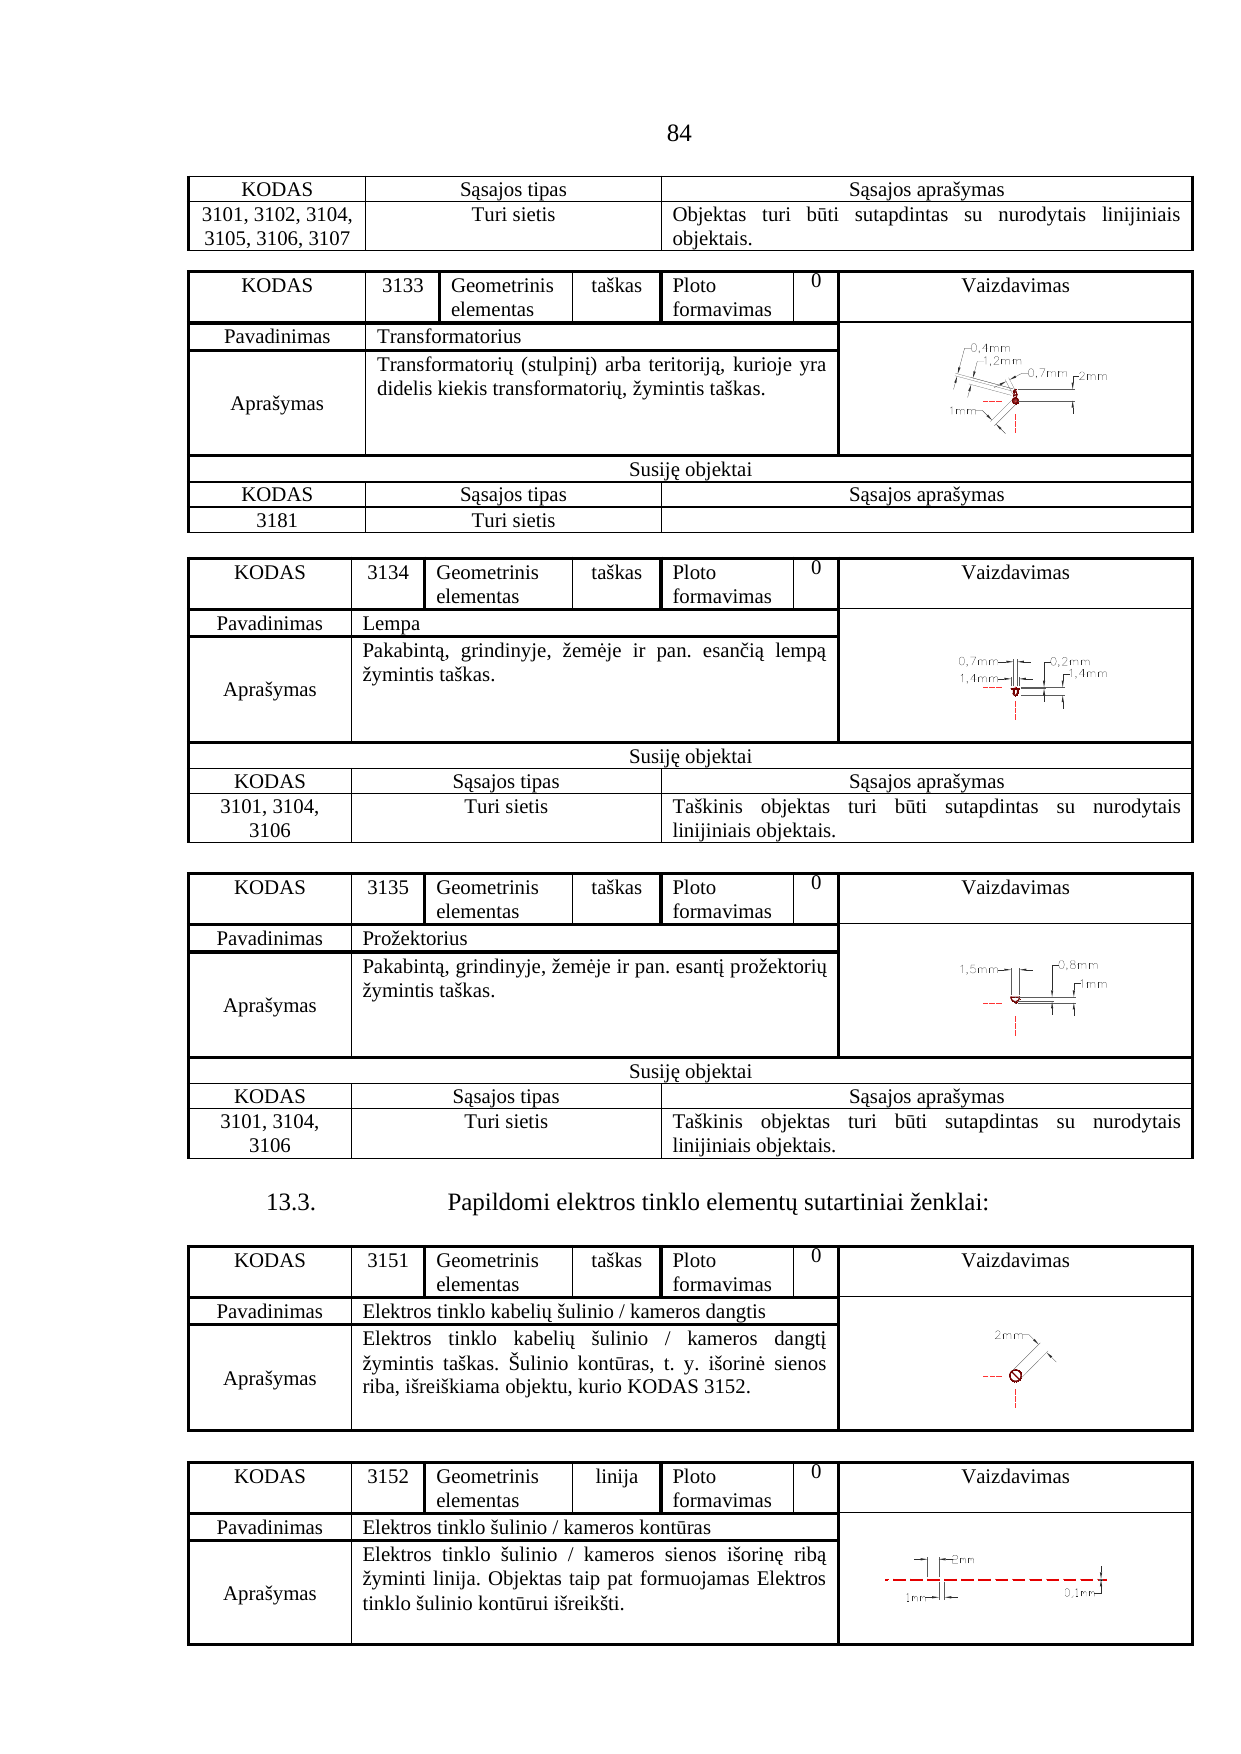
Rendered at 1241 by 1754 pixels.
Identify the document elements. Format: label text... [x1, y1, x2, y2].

table_cell KODAS [190, 1084, 351, 1108]
table_cell Taškinis objektas turi būti sutapdintas su nurodytais linijiniais objektais. [662, 1109, 1191, 1157]
table_cell Sąsajos aprašymas [662, 769, 1191, 793]
table_header 3151 [352, 1248, 423, 1296]
table_header 3152 [352, 1464, 423, 1512]
table_cell 3101, 3104, 3106 [190, 794, 351, 842]
table_cell Aprašymas [190, 954, 351, 1056]
table_cell Aprašymas [190, 1326, 351, 1429]
table_cell Transformatorių (stulpinį) arba teritoriją, kurioje yra didelis kiekis transformatorių, žymintis taškas. [366, 352, 837, 454]
table_cell [840, 1513, 1191, 1643]
table_cell Elektros tinklo šulinio / kameros sienos išorinę ribą žyminti linija. Objektas taip pat formuojamas Elektros tinklo šulinio kontūrui išreikšti. [352, 1542, 837, 1643]
table_cell Pavadinimas [190, 1299, 351, 1323]
table_header KODAS [190, 273, 365, 321]
table_header KODAS [190, 1464, 351, 1512]
table_header Ploto formavimas [663, 1464, 793, 1512]
table_cell Objektas turi būti sutapdintas su nurodytais linijiniais objektais. [662, 202, 1191, 250]
table_cell Aprašymas [190, 352, 365, 454]
table_cell Pakabintą, grindinyje, žemėje ir pan. esančią lempą žymintis taškas. [352, 638, 837, 741]
table_header taškas [573, 273, 659, 321]
table_cell 3101, 3102, 3104, 3105, 3106, 3107 [190, 202, 365, 250]
table_header 3135 [352, 875, 423, 923]
table_cell Transformatorius [366, 325, 837, 348]
table_header  [794, 1248, 837, 1296]
table_header Geometrinis elementas [426, 1248, 572, 1296]
table_cell Pakabintą, grindinyje, žemėje ir pan. esantį prožektorių žymintis taškas. [352, 954, 837, 1056]
table_cell KODAS [190, 483, 365, 506]
table_cell Sąsajos aprašymas [662, 483, 1191, 506]
table_cell [840, 1297, 1191, 1429]
table_header Vaizdavimas [840, 1248, 1191, 1296]
table_cell Sąsajos tipas [366, 483, 661, 506]
table_header  [794, 1464, 837, 1512]
table_header Ploto formavimas [663, 273, 793, 321]
table_cell Aprašymas [190, 638, 351, 741]
table_cell Turi sietis [366, 202, 661, 250]
table_header Vaizdavimas [840, 560, 1191, 608]
table_header Geometrinis elementas [426, 1464, 572, 1512]
table_cell Elektros tinklo šulinio / kameros kontūras [352, 1515, 837, 1539]
text 13.3. Papildomi elektros tinklo elementų sutartiniai ženklai: [177, 1187, 1181, 1216]
table_cell Elektros tinklo kabelių šulinio / kameros dangtį žymintis taškas. Šulinio kontūras, t. y. išorinė sienos riba, išreiškiama objektu, kurio KODAS 3152. [352, 1326, 837, 1429]
table_cell Sąsajos tipas [352, 769, 661, 793]
table_header KODAS [190, 875, 351, 923]
table_cell Turi sietis [366, 508, 661, 532]
table_cell Sąsajos aprašymas [662, 1084, 1191, 1108]
table_header 3133 [366, 273, 438, 321]
table_cell 3101, 3104, 3106 [190, 1109, 351, 1157]
table_header taškas [573, 875, 659, 923]
table_cell [840, 609, 1191, 741]
table_header Ploto formavimas [663, 1248, 793, 1296]
table_cell Prožektorius [352, 926, 837, 950]
table_header Ploto formavimas [663, 560, 793, 608]
table_header Geometrinis elementas [441, 273, 572, 321]
table_header Geometrinis elementas [426, 875, 572, 923]
table_cell KODAS [190, 769, 351, 793]
table_cell KODAS [190, 177, 365, 201]
table_cell [662, 508, 1191, 532]
table_header 3134 [352, 560, 423, 608]
table_cell 3181 [190, 508, 365, 532]
table_cell Sąsajos tipas [366, 177, 661, 201]
table_cell Susiję objektai [190, 457, 1191, 481]
table_cell [840, 924, 1191, 1056]
table_cell Susiję objektai [190, 744, 1191, 768]
table_cell Sąsajos tipas [352, 1084, 661, 1108]
table_header KODAS [190, 560, 351, 608]
table_cell [840, 323, 1191, 454]
table_cell Aprašymas [190, 1542, 351, 1643]
table_header Vaizdavimas [840, 1464, 1191, 1512]
table_header Vaizdavimas [840, 273, 1191, 321]
table_header KODAS [190, 1248, 351, 1296]
table_cell Pavadinimas [190, 611, 351, 635]
table_header Ploto formavimas [663, 875, 793, 923]
table_cell Taškinis objektas turi būti sutapdintas su nurodytais linijiniais objektais. [662, 794, 1191, 842]
table_header Geometrinis elementas [426, 560, 572, 608]
table_header  [794, 273, 837, 321]
table_header  [794, 560, 837, 608]
table_cell Pavadinimas [190, 926, 351, 950]
table_header  [794, 875, 837, 923]
table_cell Pavadinimas [190, 1515, 351, 1539]
table_cell Elektros tinklo kabelių šulinio / kameros dangtis [352, 1299, 837, 1323]
table_header linija [573, 1464, 659, 1512]
table_cell Lempa [352, 611, 837, 635]
table_header taškas [573, 560, 659, 608]
table_cell Susiję objektai [190, 1059, 1191, 1083]
table_cell Pavadinimas [190, 325, 365, 348]
table_header Vaizdavimas [840, 875, 1191, 923]
table_cell Turi sietis [352, 794, 661, 842]
table_cell Turi sietis [352, 1109, 661, 1157]
table_header taškas [573, 1248, 659, 1296]
table_cell Sąsajos aprašymas [662, 177, 1191, 201]
